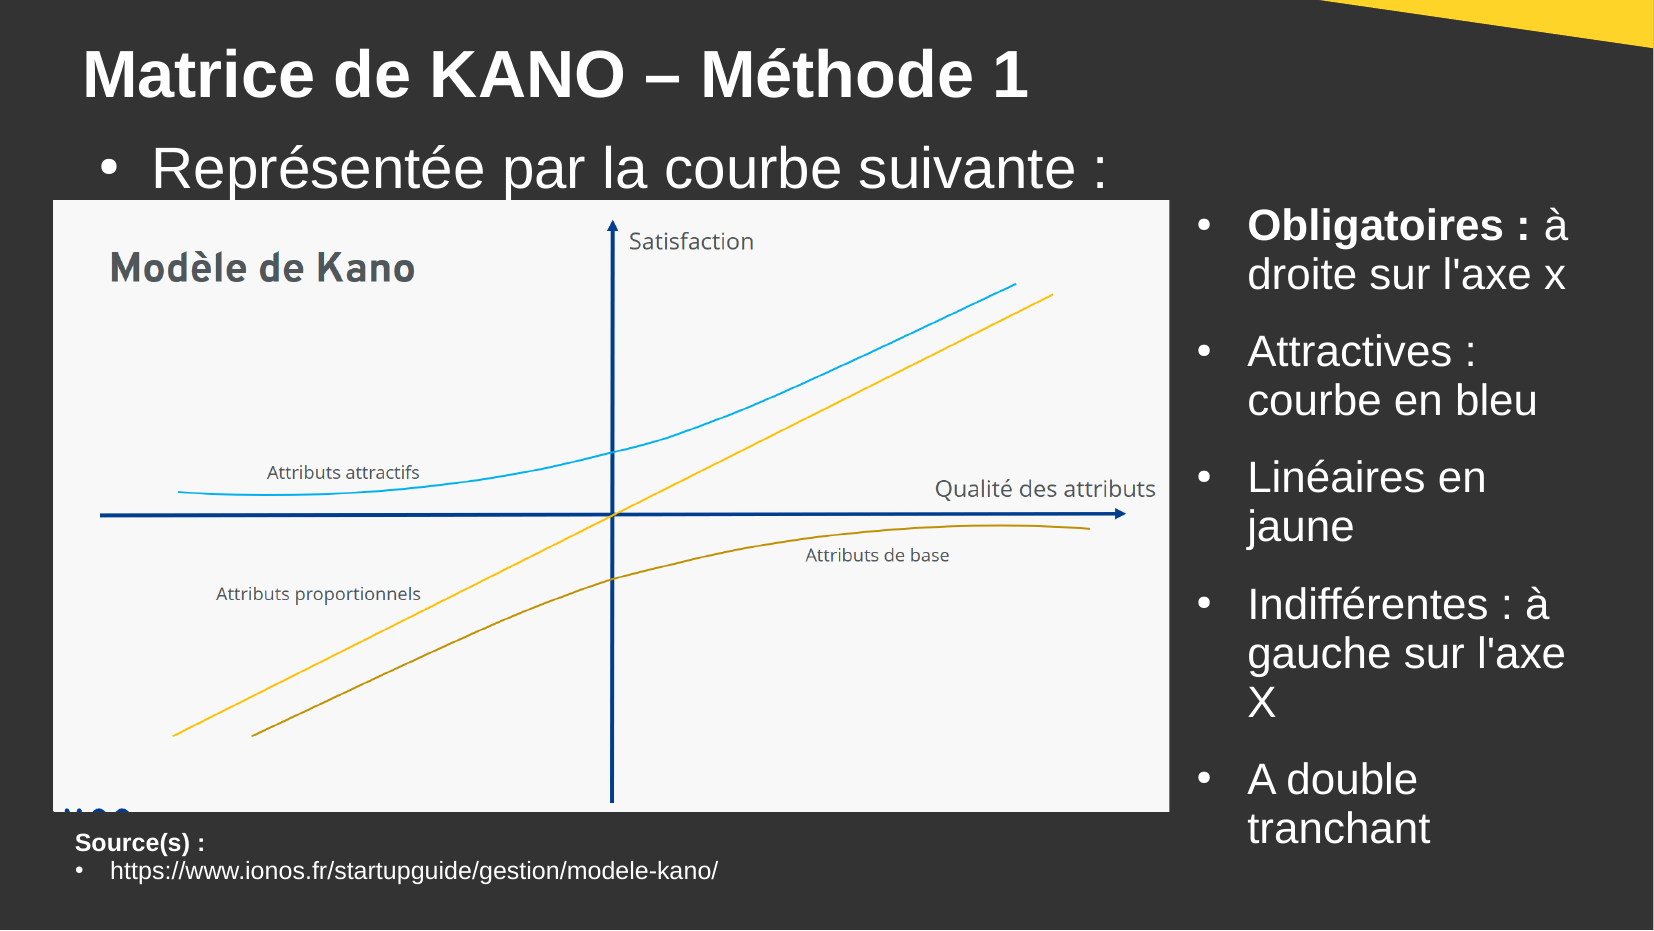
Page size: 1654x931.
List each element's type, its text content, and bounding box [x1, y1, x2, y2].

picture [53, 200, 1170, 812]
text_box [1319, 0, 1654, 49]
title Matrice de KANO – Méthode 1 [82, 37, 1571, 122]
list Obligatoires : à droite sur l'axe x Attractives : courbe en bleu Linéaires en jaune Indifférentes : à gauche sur l'axe X A double tranchant [1179, 200, 1607, 857]
list Représentée par la courbe suivante : [80, 135, 1620, 201]
text_box Source(s) : https://www.ionos.fr/startupguide/gestion/modele-kano/ [60, 821, 922, 898]
